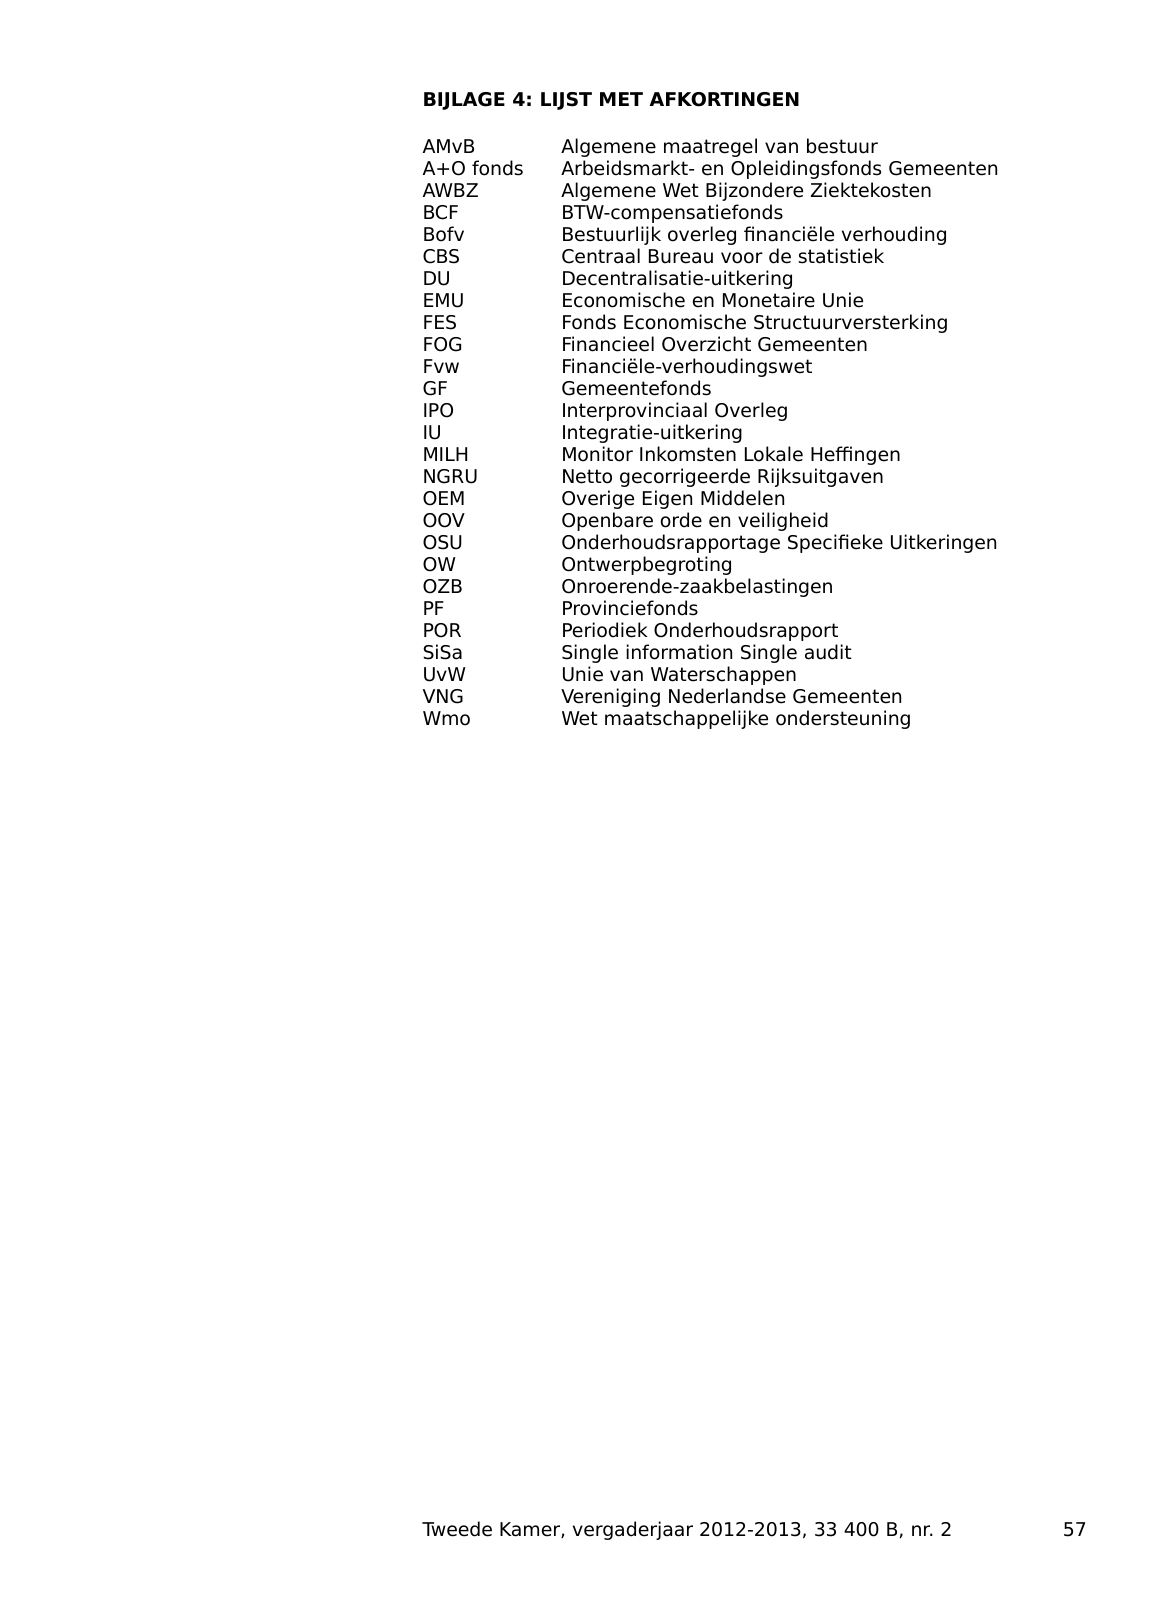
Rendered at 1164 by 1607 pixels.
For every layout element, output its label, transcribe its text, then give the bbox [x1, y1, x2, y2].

table_cell FES [422, 312, 555, 334]
table_cell Centraal Bureau voor de statistiek [555, 246, 1087, 268]
table_cell Interprovinciaal Overleg [555, 400, 1087, 422]
table_cell Vereniging Nederlandse Gemeenten [555, 686, 1087, 707]
table_cell Ontwerpbegroting [555, 554, 1087, 576]
table_cell Provinciefonds [555, 598, 1087, 619]
table_cell PF [422, 598, 555, 619]
table_cell CBS [422, 246, 555, 268]
subtitle BIJLAGE 4: LIJST MET AFKORTINGEN [422, 89, 1087, 111]
table_cell Financieel Overzicht Gemeenten [555, 334, 1087, 356]
table_cell Bofv [422, 224, 555, 246]
table_header AMvB [422, 136, 555, 158]
table_cell A+O fonds [422, 158, 555, 180]
table_cell Gemeentefonds [555, 378, 1087, 400]
table_cell Decentralisatie-uitkering [555, 268, 1087, 290]
table_cell BCF [422, 202, 555, 224]
table_cell Arbeidsmarkt- en Opleidingsfonds Gemeenten [555, 158, 1087, 180]
table_cell Fonds Economische Structuurversterking [555, 312, 1087, 334]
table_cell IPO [422, 400, 555, 422]
table_cell Overige Eigen Middelen [555, 488, 1087, 510]
table_cell DU [422, 268, 555, 290]
table_cell IU [422, 422, 555, 444]
table_cell VNG [422, 686, 555, 707]
table_cell MILH [422, 444, 555, 466]
table_cell Single information Single audit [555, 642, 1087, 663]
table_cell Economische en Monetaire Unie [555, 290, 1087, 312]
table_cell Monitor Inkomsten Lokale Heffingen [555, 444, 1087, 466]
table_cell Onderhoudsrapportage Specifieke Uitkeringen [555, 532, 1087, 554]
table_cell Periodiek Onderhoudsrapport [555, 620, 1087, 642]
table_cell Unie van Waterschappen [555, 664, 1087, 686]
table_cell OEM [422, 488, 555, 510]
table_cell Netto gecorrigeerde Rijksuitgaven [555, 466, 1087, 488]
table_cell Fvw [422, 356, 555, 378]
table_cell Openbare orde en veiligheid [555, 510, 1087, 532]
table_cell Algemene Wet Bijzondere Ziektekosten [555, 180, 1087, 202]
table_cell FOG [422, 334, 555, 356]
table_cell EMU [422, 290, 555, 312]
table_cell POR [422, 620, 555, 642]
table_cell Wmo [422, 708, 555, 729]
table_cell OOV [422, 510, 555, 532]
table_cell OSU [422, 532, 555, 554]
table_cell BTW-compensatiefonds [555, 202, 1087, 224]
table_cell OZB [422, 576, 555, 598]
table_header Algemene maatregel van bestuur [555, 136, 1087, 158]
table_cell Wet maatschappelijke ondersteuning [555, 708, 1087, 729]
table_cell NGRU [422, 466, 555, 488]
table_cell Bestuurlijk overleg financiële verhouding [555, 224, 1087, 246]
table_cell GF [422, 378, 555, 400]
table_cell OW [422, 554, 555, 576]
table_cell AWBZ [422, 180, 555, 202]
table_cell UvW [422, 664, 555, 686]
table_cell Onroerende-zaakbelastingen [555, 576, 1087, 598]
table_cell SiSa [422, 642, 555, 663]
table_cell Financiële-verhoudingswet [555, 356, 1087, 378]
table_cell Integratie-uitkering [555, 422, 1087, 444]
